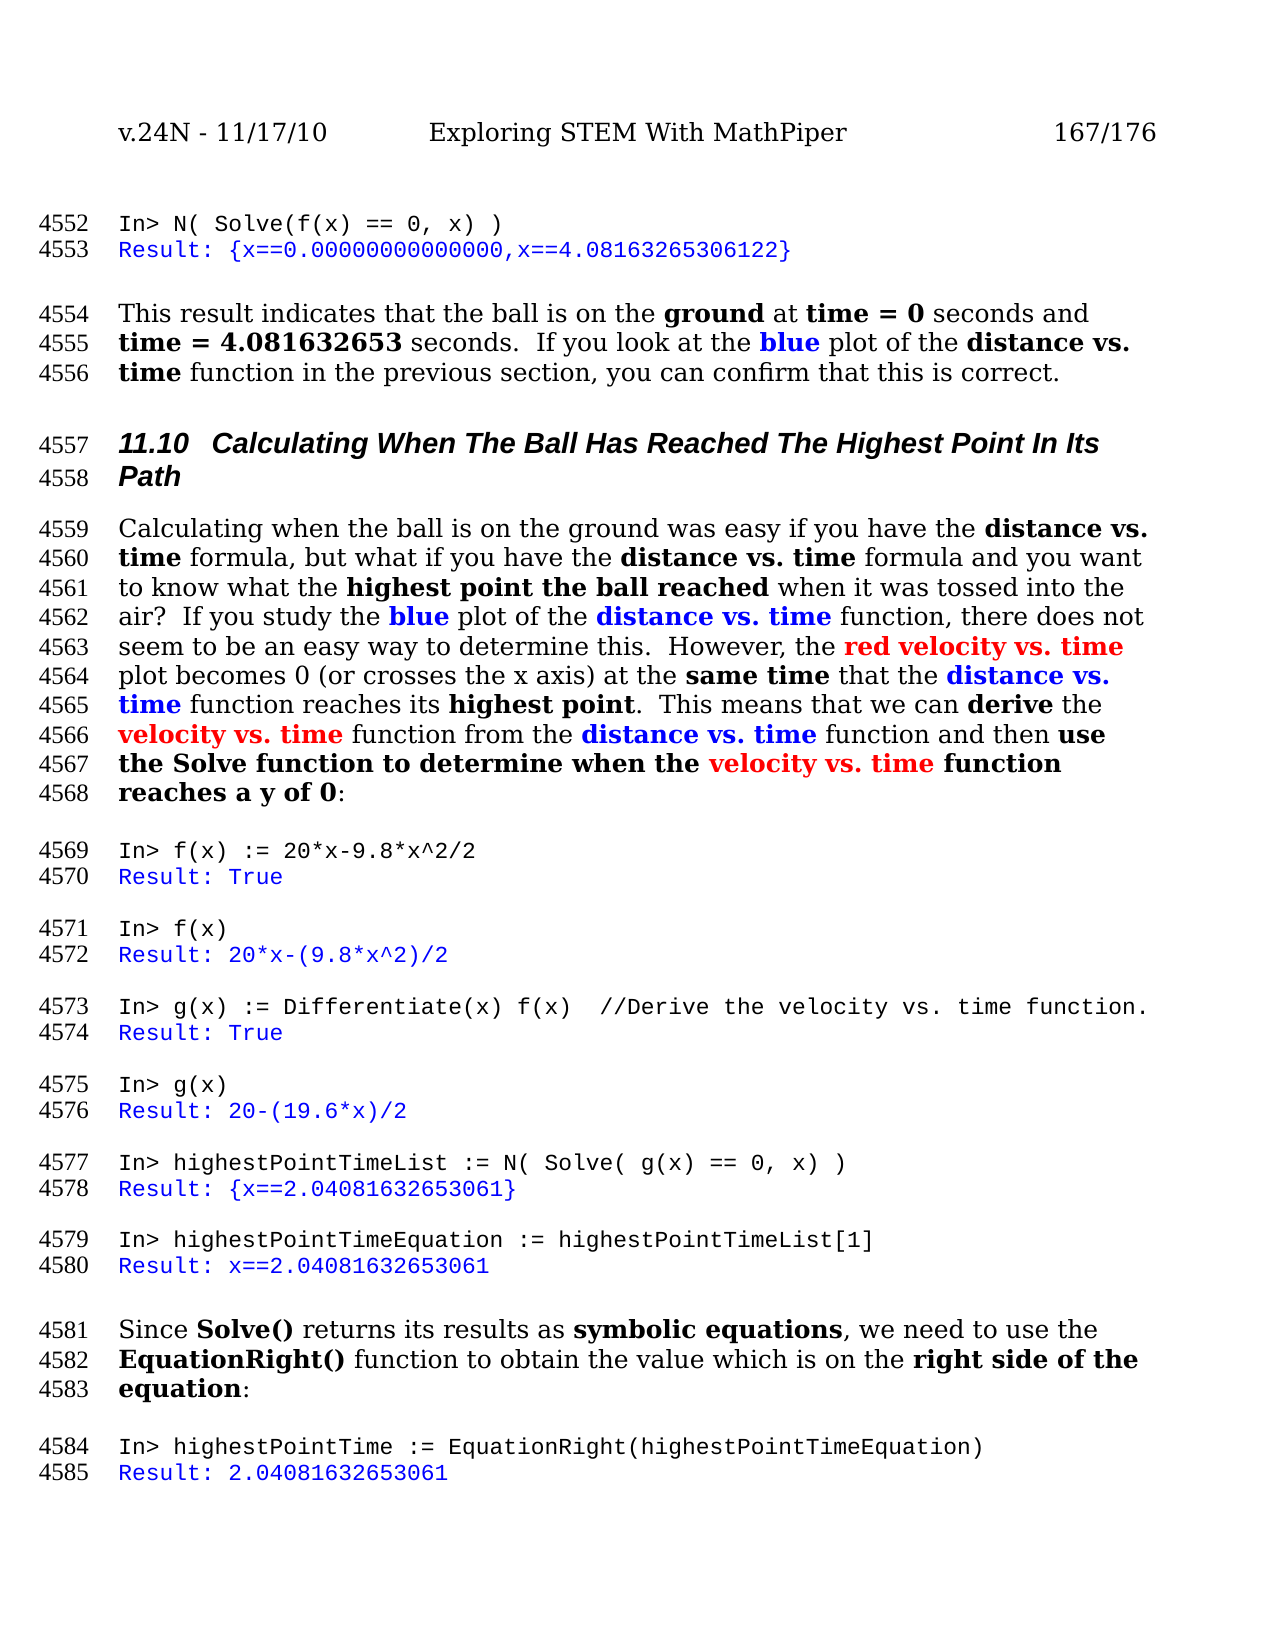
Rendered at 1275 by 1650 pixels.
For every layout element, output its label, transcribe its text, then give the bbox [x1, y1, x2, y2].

text In> highestPointTime := EquationRight(highestPointTimeEquation) [118, 1436, 1157, 1462]
text Result: 20*x-(9.8*x^2)/2 [118, 943, 1157, 969]
text In> g(x) := Differentiate(x) f(x) //Derive the velocity vs. time function. [118, 995, 1157, 1021]
text In> g(x) [118, 1073, 1157, 1099]
text Result: True [118, 1021, 1157, 1047]
text Result: 20-(19.6*x)/2 [118, 1099, 1157, 1125]
text Result: {x==0.00000000000000,x==4.08163265306122} [118, 238, 1157, 264]
text In> N( Solve(f(x) == 0, x) ) [118, 212, 1157, 238]
text In> highestPointTimeList := N( Solve( g(x) == 0, x) ) [118, 1151, 1157, 1177]
text In> f(x) := 20*x-9.8*x^2/2 [118, 840, 1157, 866]
text This result indicates that the ball is on the ground at time = 0 seconds and time = 4.081632653 seconds. If you look at the blue plot of the distance vs. time function in the previous section, you can confirm that this is correct. [118, 299, 1157, 387]
text Since Solve() returns its results as symbolic equations, we need to use the EquationRight() function to obtain the value which is on the right side of the equation: [118, 1316, 1157, 1404]
text Result: 2.04081632653061 [118, 1462, 1157, 1487]
text Result: {x==2.04081632653061} [118, 1177, 1157, 1203]
text Result: True [118, 866, 1157, 892]
text Result: x==2.04081632653061 [118, 1255, 1157, 1281]
subtitle Calculating When The Ball Has Reached The Highest Point In Its Path [118, 426, 1157, 493]
text In> f(x) [118, 917, 1157, 943]
text In> highestPointTimeEquation := highestPointTimeList[1] [118, 1229, 1157, 1255]
text Calculating when the ball is on the ground was easy if you have the distance vs. time formula, but what if you have the distance vs. time formula and you want to know what the highest point the ball reached when it was tossed into the air? If you study the blue plot of the distance vs. time function, there does not seem to be an easy way to determine this. However, the red velocity vs. time plot becomes 0 (or crosses the x axis) at the same time that the distance vs. time function reaches its highest point. This means that we can derive the velocity vs. time function from the distance vs. time function and then use the Solve function to determine when the velocity vs. time function reaches a y of 0: [118, 514, 1157, 808]
